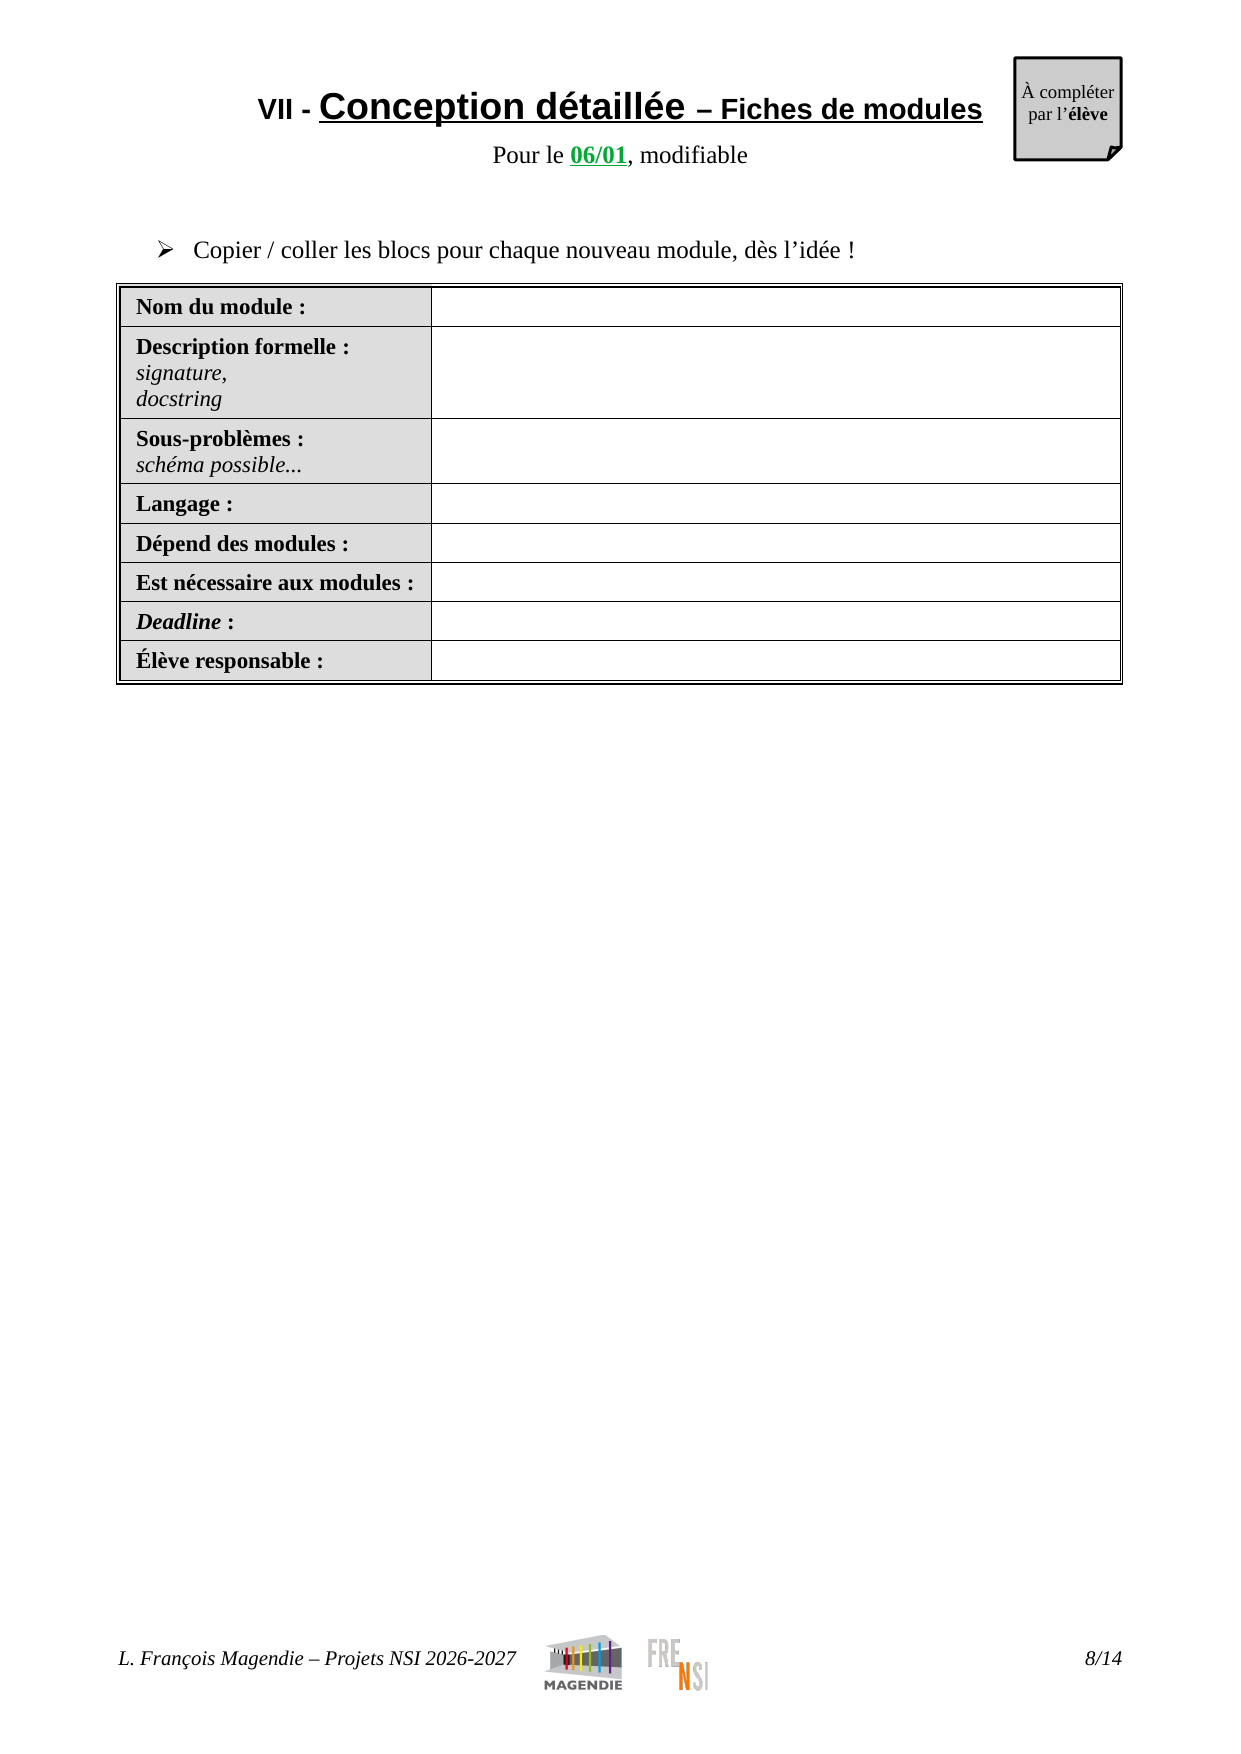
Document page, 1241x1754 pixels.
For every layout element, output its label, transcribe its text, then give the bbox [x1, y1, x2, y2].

table_cell [432, 641, 1120, 680]
table_cell Langage : [121, 484, 431, 523]
table_cell [432, 484, 1120, 523]
list Copier / coller les blocs pour chaque nouveau module, dès l’idée ! [156, 235, 1122, 264]
table_cell [432, 327, 1120, 418]
table_cell Dépend des modules : [121, 524, 431, 562]
table_header [432, 288, 1120, 326]
subtitle Conception détaillée – Fiches de modules [118, 84, 1013, 127]
table_cell Élève responsable : [121, 641, 431, 680]
table_cell [432, 563, 1120, 601]
text Pour le 06/01, modifiable [118, 140, 1122, 168]
table_header Nom du module : [121, 288, 431, 326]
picture [532, 1635, 633, 1695]
table_cell [432, 602, 1120, 640]
table_cell Description formelle : signature, docstring [121, 327, 431, 418]
picture [648, 1639, 708, 1691]
table_cell Deadline : [121, 602, 431, 640]
table_cell [432, 524, 1120, 562]
table_cell Sous-problèmes : schéma possible... [121, 419, 431, 483]
table_cell Est nécessaire aux modules : [121, 563, 431, 601]
table_cell [432, 419, 1120, 483]
